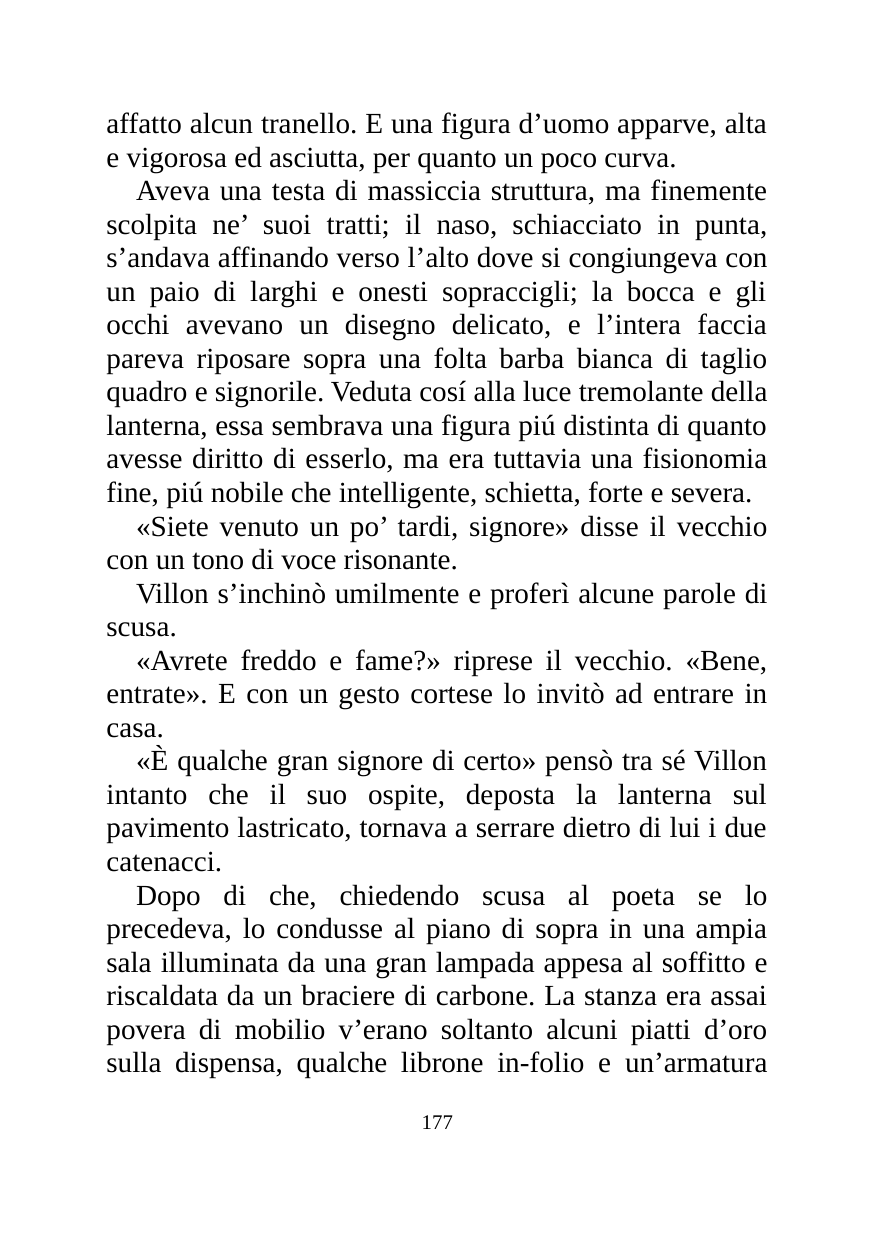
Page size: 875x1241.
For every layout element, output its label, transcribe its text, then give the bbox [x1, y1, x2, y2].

text «Siete venuto un po’ tardi, signore» disse il vecchio con un tono di voce risonante. [106, 509, 768, 576]
text «Avrete freddo e fame?» riprese il vecchio. «Bene, entrate». E con un gesto cortese lo invitò ad entrare in casa. [106, 643, 768, 743]
text affatto alcun tranello. E una figura d’uomo apparve, alta e vigorosa ed asciutta, per quanto un poco curva. [106, 106, 768, 173]
text Dopo di che, chiedendo scusa al poeta se lo precedeva, lo condusse al piano di sopra in una ampia sala illuminata da una gran lampada appesa al soffitto e riscaldata da un braciere di carbone. La stanza era assai povera di mobilio v’erano soltanto alcuni piatti d’oro sulla dispensa, qualche librone in-folio e un’armatura [106, 878, 768, 1079]
text «È qualche gran signore di certo» pensò tra sé Villon intanto che il suo ospite, deposta la lanterna sul pavimento lastricato, tornava a serrare dietro di lui i due catenacci. [106, 743, 768, 878]
text Villon s’inchinò umilmente e proferì alcune parole di scusa. [106, 576, 768, 643]
text Aveva una testa di massiccia struttura, ma finemente scolpita ne’ suoi tratti; il naso, schiacciato in punta, s’andava affinando verso l’alto dove si congiungeva con un paio di larghi e onesti sopraccigli; la bocca e gli occhi avevano un disegno delicato, e l’intera faccia pareva riposare sopra una folta barba bianca di taglio quadro e signorile. Veduta cosí alla luce tremolante della lanterna, essa sembrava una figura piú distinta di quanto avesse diritto di esserlo, ma era tuttavia una fisionomia fine, piú nobile che intelligente, schietta, forte e severa. [106, 173, 768, 509]
